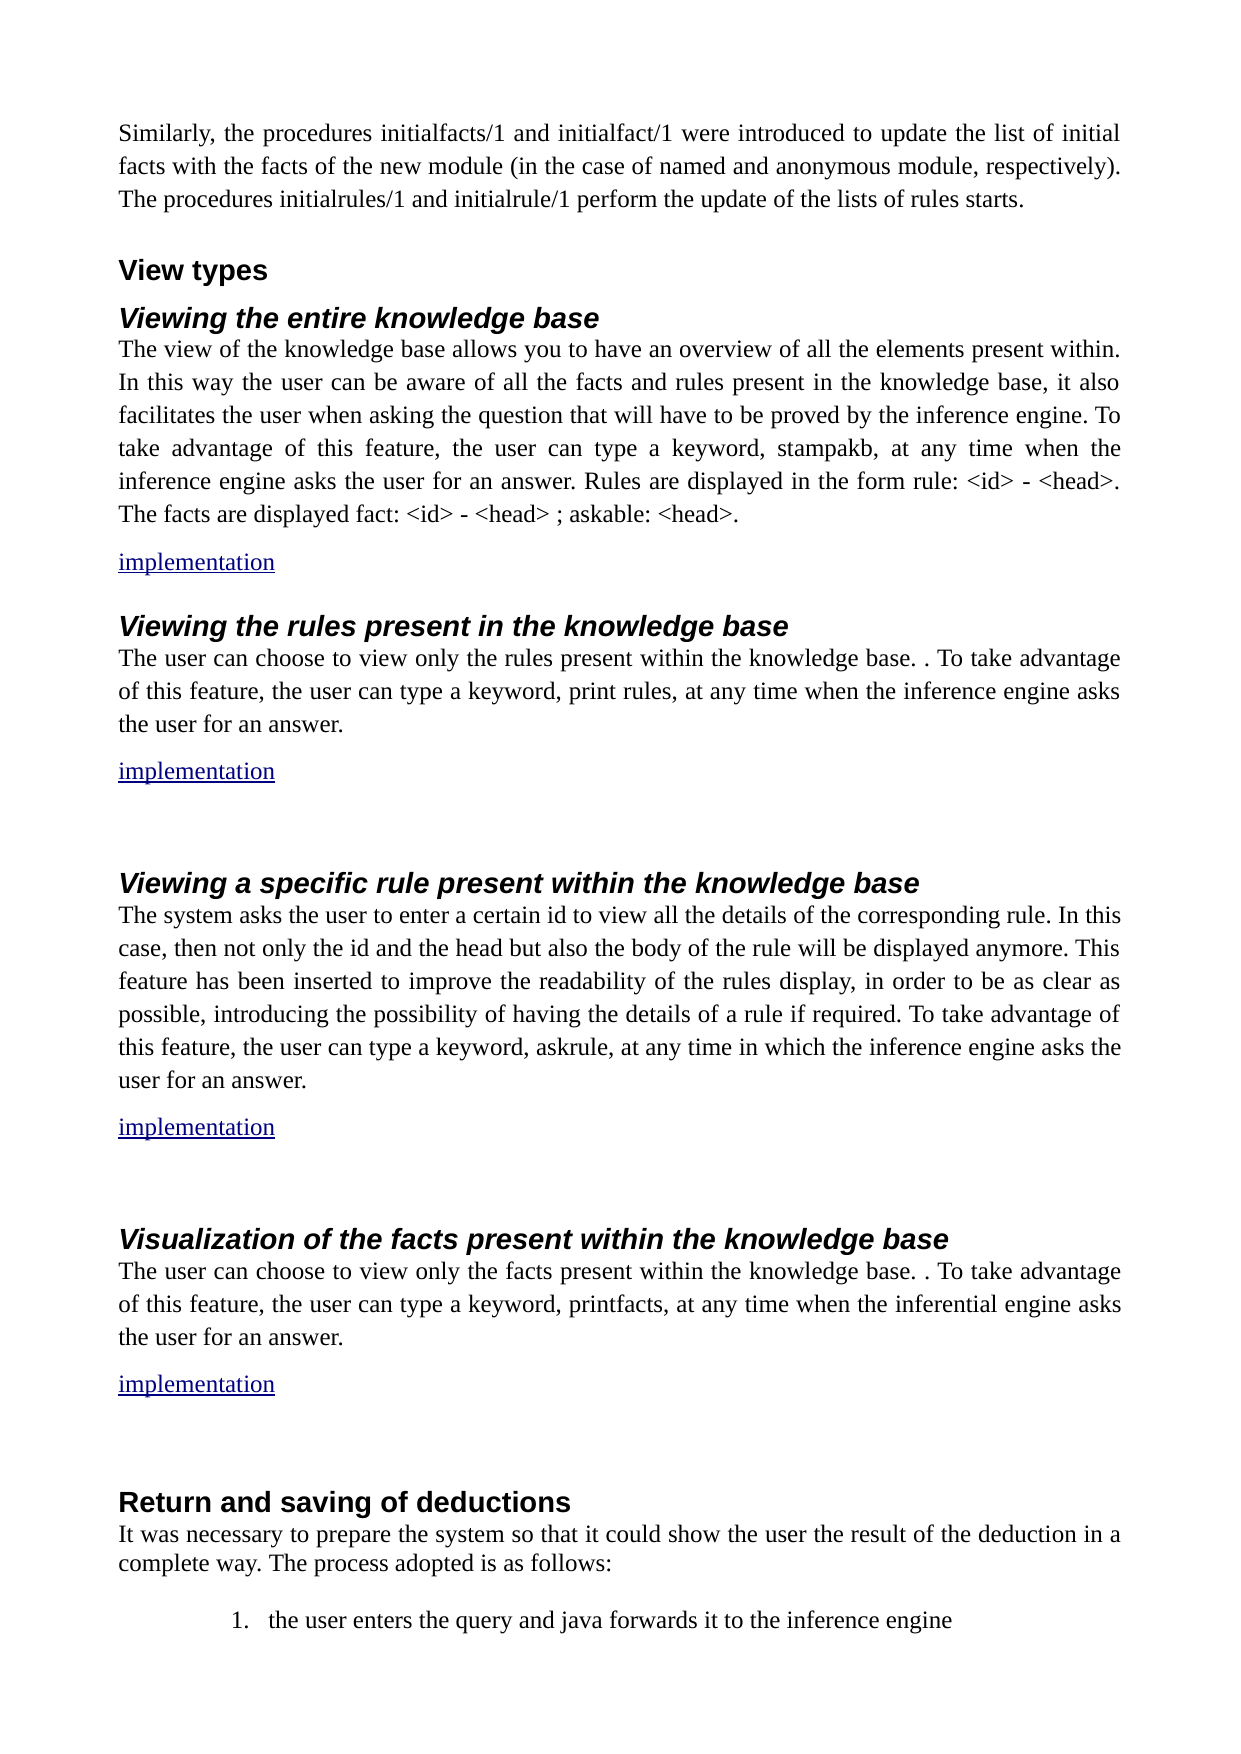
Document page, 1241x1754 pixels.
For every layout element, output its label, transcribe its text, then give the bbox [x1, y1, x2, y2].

text implementation [118, 1369, 1122, 1398]
text It was necessary to prepare the system so that it could show the user the result of the deduction in a complete way. The process adopted is as follows: [118, 1519, 1122, 1576]
subtitle Visualization of the facts present within the knowledge base [118, 1222, 1122, 1256]
text implementation [118, 547, 1122, 576]
subtitle Viewing a specific rule present within the knowledge base [118, 866, 1122, 900]
subtitle Viewing the rules present in the knowledge base [118, 609, 1122, 643]
text Similarly, the procedures initialfacts/1 and initialfact/1 were introduced to update the list of initial facts with the facts of the new module (in the case of named and anonymous module, respectively). The procedures initialrules/1 and initialrule/1 perform the update of the lists of rules starts. [118, 118, 1122, 213]
text The system asks the user to enter a certain id to view all the details of the corresponding rule. In this case, then not only the id and the head but also the body of the rule will be displayed anymore. This feature has been inserted to improve the readability of the rules display, in order to be as clear as possible, introducing the possibility of having the details of a rule if required. To take advantage of this feature, the user can type a keyword, askrule, at any time in which the inference engine asks the user for an answer. [118, 900, 1122, 1093]
subtitle View types [118, 253, 1122, 286]
text implementation [118, 756, 1122, 785]
text The view of the knowledge base allows you to have an overview of all the elements present within. In this way the user can be aware of all the facts and rules present in the knowledge base, it also facilitates the user when asking the question that will have to be proved by the inference engine. To take advantage of this feature, the user can type a keyword, stampakb, at any time when the inference engine asks the user for an answer. Rules are displayed in the form rule: <id> - <head>. The facts are displayed fact: <id> - <head> ; askable: <head>. [118, 334, 1122, 528]
text The user can choose to view only the facts present within the knowledge base. . To take advantage of this feature, the user can type a keyword, printfacts, at any time when the inferential engine asks the user for an answer. [118, 1256, 1122, 1351]
list the user enters the query and java forwards it to the inference engine [231, 1605, 1122, 1634]
subtitle Viewing the entire knowledge base [118, 301, 1122, 334]
subtitle Return and saving of deductions [118, 1485, 1122, 1519]
text The user can choose to view only the rules present within the knowledge base. . To take advantage of this feature, the user can type a keyword, print rules, at any time when the inference engine asks the user for an answer. [118, 643, 1122, 737]
text implementation [118, 1112, 1122, 1141]
